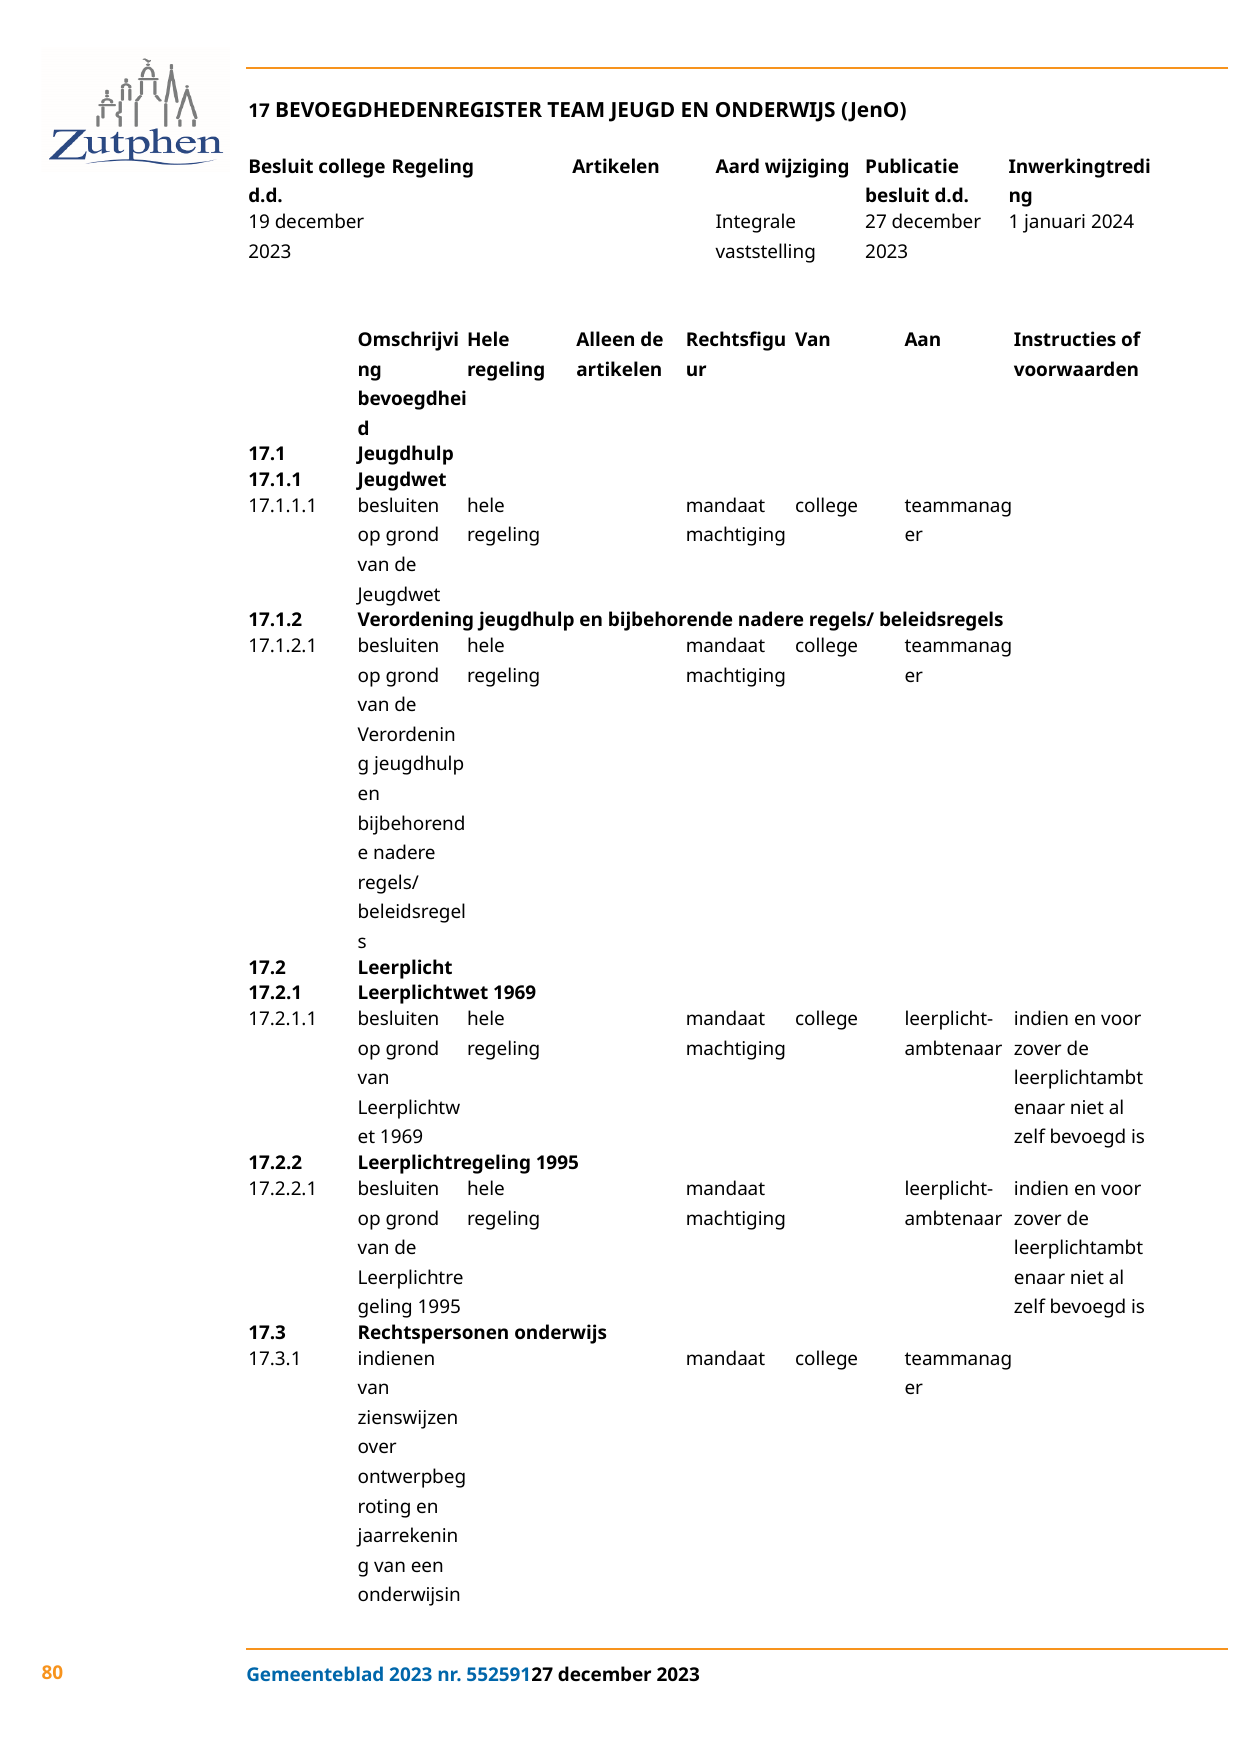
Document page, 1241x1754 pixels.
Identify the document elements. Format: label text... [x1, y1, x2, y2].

table_cell teammanager [904, 1345, 1014, 1607]
picture [41, 47, 231, 172]
table_cell besluiten op grond van de Verordening jeugdhulp en bijbehorende nadere regels/ beleidsregels [358, 632, 467, 954]
table_cell 17.2.2.1 [248, 1175, 357, 1319]
table_cell hele regeling [467, 492, 576, 607]
table_cell [1014, 1345, 1152, 1607]
table_cell [576, 1345, 686, 1607]
table_cell hele regeling [467, 1005, 576, 1149]
table_cell Verordening jeugdhulp en bijbehorende nadere regels/ beleidsregels [358, 607, 1152, 632]
table_cell [467, 1345, 576, 1607]
table_cell [1014, 492, 1152, 607]
table_cell 19 december 2023 [248, 208, 391, 264]
table_header Alleen de artikelen [576, 326, 686, 441]
table_cell indien en voor zover de leerplichtambtenaar niet al zelf bevoegd is [1014, 1175, 1152, 1319]
table_cell mandaat machtiging [686, 1005, 795, 1149]
table_cell mandaat machtiging [686, 1175, 795, 1319]
table_cell 17.3.1 [248, 1345, 357, 1607]
table_cell teammanager [904, 492, 1014, 607]
table_header Van [795, 326, 904, 441]
table_cell [576, 1175, 686, 1319]
table_cell 17.3 [248, 1319, 357, 1345]
table_cell Integrale vaststelling [715, 208, 865, 264]
table_cell [576, 1005, 686, 1149]
table_cell indienen van zienswijzen over ontwerpbegroting en jaarrekening van een onderwijsin [358, 1345, 467, 1607]
table_cell [1014, 632, 1152, 954]
table_header Omschrijving bevoegdheid [358, 326, 467, 441]
table_header Instructies of voorwaarden [1014, 326, 1152, 441]
table_cell 17.2.1 [248, 980, 357, 1005]
table_cell indien en voor zover de leerplichtambtenaar niet al zelf bevoegd is [1014, 1005, 1152, 1149]
table_cell besluiten op grond van de Leerplichtregeling 1995 [358, 1175, 467, 1319]
table_cell mandaat [686, 1345, 795, 1607]
table_cell [576, 492, 686, 607]
table_cell mandaat machtiging [686, 632, 795, 954]
table_cell leerplicht-ambtenaar [904, 1175, 1014, 1319]
table_cell mandaat machtiging [686, 492, 795, 607]
table_header Besluit college d.d. [248, 153, 391, 208]
table_header Aard wijziging [715, 153, 865, 208]
table_cell 17.1 [248, 441, 357, 466]
table_header Hele regeling [467, 326, 576, 441]
table_cell Leerplicht [358, 954, 1152, 979]
table_cell college [795, 492, 904, 607]
table_cell 17.1.2 [248, 607, 357, 632]
table_cell 27 december 2023 [865, 208, 1008, 264]
table_header Aan [904, 326, 1014, 441]
table_cell 17.1.1.1 [248, 492, 357, 607]
table_cell hele regeling [467, 1175, 576, 1319]
table_header Inwerkingtreding [1008, 153, 1152, 208]
table_cell besluiten op grond van de Jeugdwet [358, 492, 467, 607]
table_header Publicatie besluit d.d. [865, 153, 1008, 208]
table_cell Jeugdwet [358, 466, 1152, 492]
table_cell leerplicht-ambtenaar [904, 1005, 1014, 1149]
table_header Rechtsfiguur [686, 326, 795, 441]
table_cell Jeugdhulp [358, 441, 1152, 466]
table_cell hele regeling [467, 632, 576, 954]
table_cell college [795, 1005, 904, 1149]
table_cell Leerplichtregeling 1995 [358, 1149, 1152, 1175]
table_cell Leerplichtwet 1969 [358, 980, 1152, 1005]
table_cell college [795, 632, 904, 954]
table_cell Rechtspersonen onderwijs [358, 1319, 1152, 1345]
table_cell 17.2.1.1 [248, 1005, 357, 1149]
table_cell 17.1.2.1 [248, 632, 357, 954]
table_cell 17.2.2 [248, 1149, 357, 1175]
table_cell [576, 632, 686, 954]
table_cell besluiten op grond van Leerplichtwet 1969 [358, 1005, 467, 1149]
table_cell [795, 1175, 904, 1319]
table_header Regeling [391, 153, 572, 208]
table_cell college [795, 1345, 904, 1607]
table_cell teammanager [904, 632, 1014, 954]
table_cell [391, 208, 572, 264]
table_cell 17.1.1 [248, 466, 357, 492]
table_cell [572, 208, 715, 264]
table_header [248, 326, 357, 441]
table_cell 17.2 [248, 954, 357, 979]
text 17 BEVOEGDHEDENREGISTER TEAM JEUGD EN ONDERWIJS (JenO) [248, 95, 1152, 123]
table_cell 1 januari 2024 [1008, 208, 1152, 264]
table_header Artikelen [572, 153, 715, 208]
